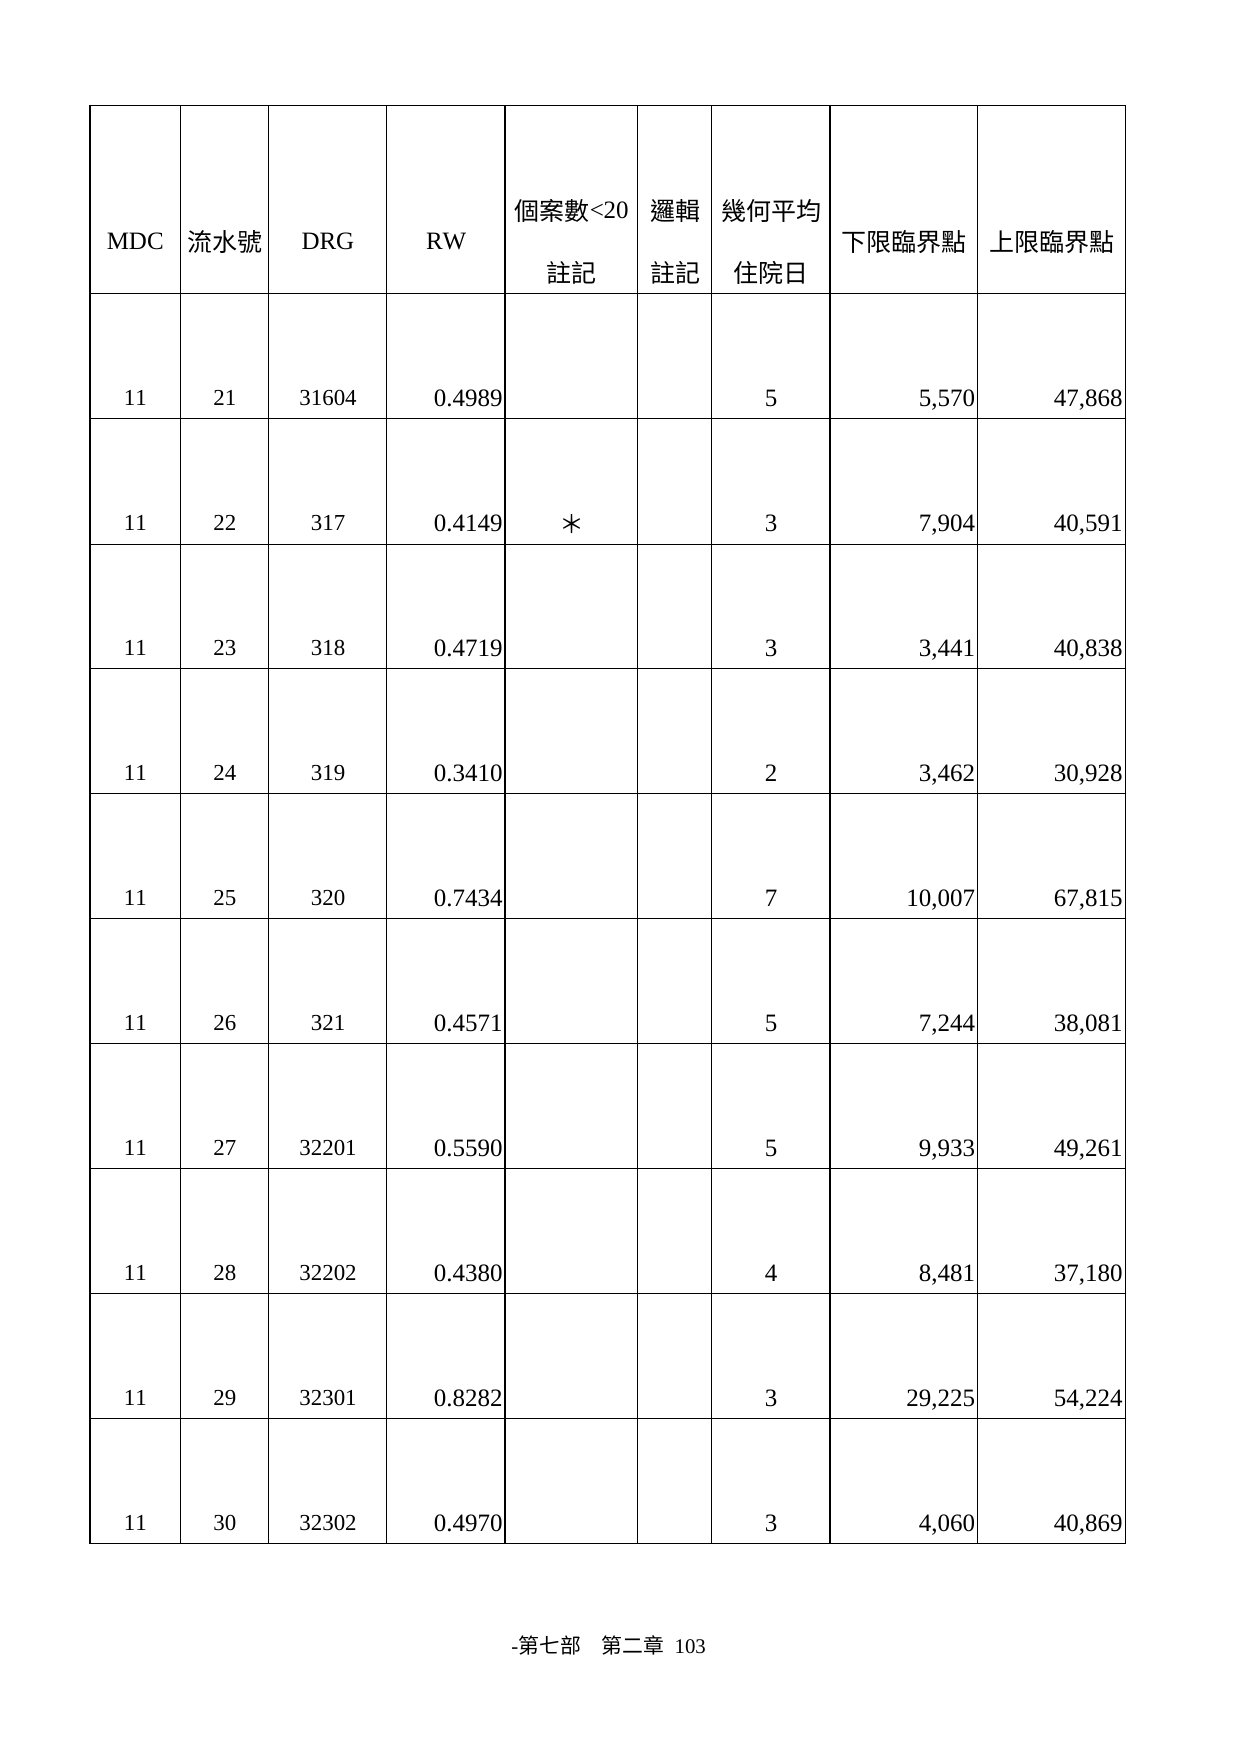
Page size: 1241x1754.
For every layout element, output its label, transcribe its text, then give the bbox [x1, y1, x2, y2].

table_cell 0.4719 [387, 545, 504, 668]
table_cell 0.4571 [387, 919, 504, 1043]
table_cell 3 [712, 419, 829, 543]
table_cell 321 [269, 919, 386, 1043]
table_cell [638, 1169, 711, 1293]
table_cell [506, 294, 637, 418]
table_header 邏輯註記 [638, 106, 711, 293]
table_cell 318 [269, 545, 386, 668]
table_cell 11 [91, 669, 180, 793]
table_cell 320 [269, 794, 386, 918]
table_cell 0.3410 [387, 669, 504, 793]
table_cell 29,225 [831, 1294, 977, 1418]
table_cell 49,261 [978, 1044, 1125, 1168]
table_cell 3,462 [831, 669, 977, 793]
table_cell 8,481 [831, 1169, 977, 1293]
table_cell 4,060 [831, 1419, 977, 1543]
table_cell 32202 [269, 1169, 386, 1293]
table_cell 7,244 [831, 919, 977, 1043]
table_cell 4 [712, 1169, 829, 1293]
table_cell 47,868 [978, 294, 1125, 418]
table_cell 5 [712, 919, 829, 1043]
table_header 個案數<20註記 [506, 106, 637, 293]
table_cell 2 [712, 669, 829, 793]
table_header 幾何平均住院日 [712, 106, 829, 293]
table_cell 0.5590 [387, 1044, 504, 1168]
table_cell [638, 794, 711, 918]
table_cell 40,591 [978, 419, 1125, 543]
table_cell [506, 1169, 637, 1293]
table_cell [506, 669, 637, 793]
table_cell ＊ [506, 419, 637, 543]
table_cell 319 [269, 669, 386, 793]
table_cell [506, 1294, 637, 1418]
table_cell [506, 919, 637, 1043]
table_cell [506, 545, 637, 668]
table_cell 40,838 [978, 545, 1125, 668]
table_cell 5,570 [831, 294, 977, 418]
table_cell 11 [91, 1419, 180, 1543]
table_cell 0.8282 [387, 1294, 504, 1418]
table_cell [638, 1044, 711, 1168]
table_cell 31604 [269, 294, 386, 418]
table_cell 32302 [269, 1419, 386, 1543]
table_header MDC [91, 106, 180, 293]
table_header 流水號 [181, 106, 268, 293]
table_cell 0.4380 [387, 1169, 504, 1293]
table_cell 11 [91, 419, 180, 543]
table_cell [638, 669, 711, 793]
table_cell 7,904 [831, 419, 977, 543]
table_cell 27 [181, 1044, 268, 1168]
table_cell [638, 1294, 711, 1418]
table_cell 40,869 [978, 1419, 1125, 1543]
table_header 下限臨界點 [831, 106, 977, 293]
table_cell 23 [181, 545, 268, 668]
table_cell [638, 919, 711, 1043]
table_cell 7 [712, 794, 829, 918]
table_cell 28 [181, 1169, 268, 1293]
table_cell 3,441 [831, 545, 977, 668]
table_cell 10,007 [831, 794, 977, 918]
table_header 上限臨界點 [978, 106, 1125, 293]
table_cell [638, 294, 711, 418]
table_cell 37,180 [978, 1169, 1125, 1293]
table_cell 3 [712, 1294, 829, 1418]
table_cell 24 [181, 669, 268, 793]
table_cell 30 [181, 1419, 268, 1543]
table_cell 38,081 [978, 919, 1125, 1043]
table_cell 29 [181, 1294, 268, 1418]
table_header RW [387, 106, 504, 293]
table_cell 67,815 [978, 794, 1125, 918]
table_cell 11 [91, 545, 180, 668]
table_cell 11 [91, 1294, 180, 1418]
table_cell [638, 1419, 711, 1543]
table_cell 11 [91, 794, 180, 918]
table_cell 11 [91, 294, 180, 418]
table_header DRG [269, 106, 386, 293]
table_cell [506, 1044, 637, 1168]
table_cell [506, 1419, 637, 1543]
table_cell [506, 794, 637, 918]
table_cell 0.4149 [387, 419, 504, 543]
table_cell 11 [91, 1169, 180, 1293]
table_cell 30,928 [978, 669, 1125, 793]
table_cell 0.4970 [387, 1419, 504, 1543]
table_cell 9,933 [831, 1044, 977, 1168]
table_cell 25 [181, 794, 268, 918]
table_cell 11 [91, 919, 180, 1043]
table_cell 54,224 [978, 1294, 1125, 1418]
table_cell 22 [181, 419, 268, 543]
table_cell 3 [712, 1419, 829, 1543]
table_cell [638, 419, 711, 543]
table_cell 26 [181, 919, 268, 1043]
table_cell 5 [712, 294, 829, 418]
table_cell 11 [91, 1044, 180, 1168]
table_cell 3 [712, 545, 829, 668]
table_cell 32301 [269, 1294, 386, 1418]
table_cell 0.4989 [387, 294, 504, 418]
table_cell 32201 [269, 1044, 386, 1168]
table_cell 21 [181, 294, 268, 418]
table_cell [638, 545, 711, 668]
table_cell 317 [269, 419, 386, 543]
table_cell 5 [712, 1044, 829, 1168]
table_cell 0.7434 [387, 794, 504, 918]
